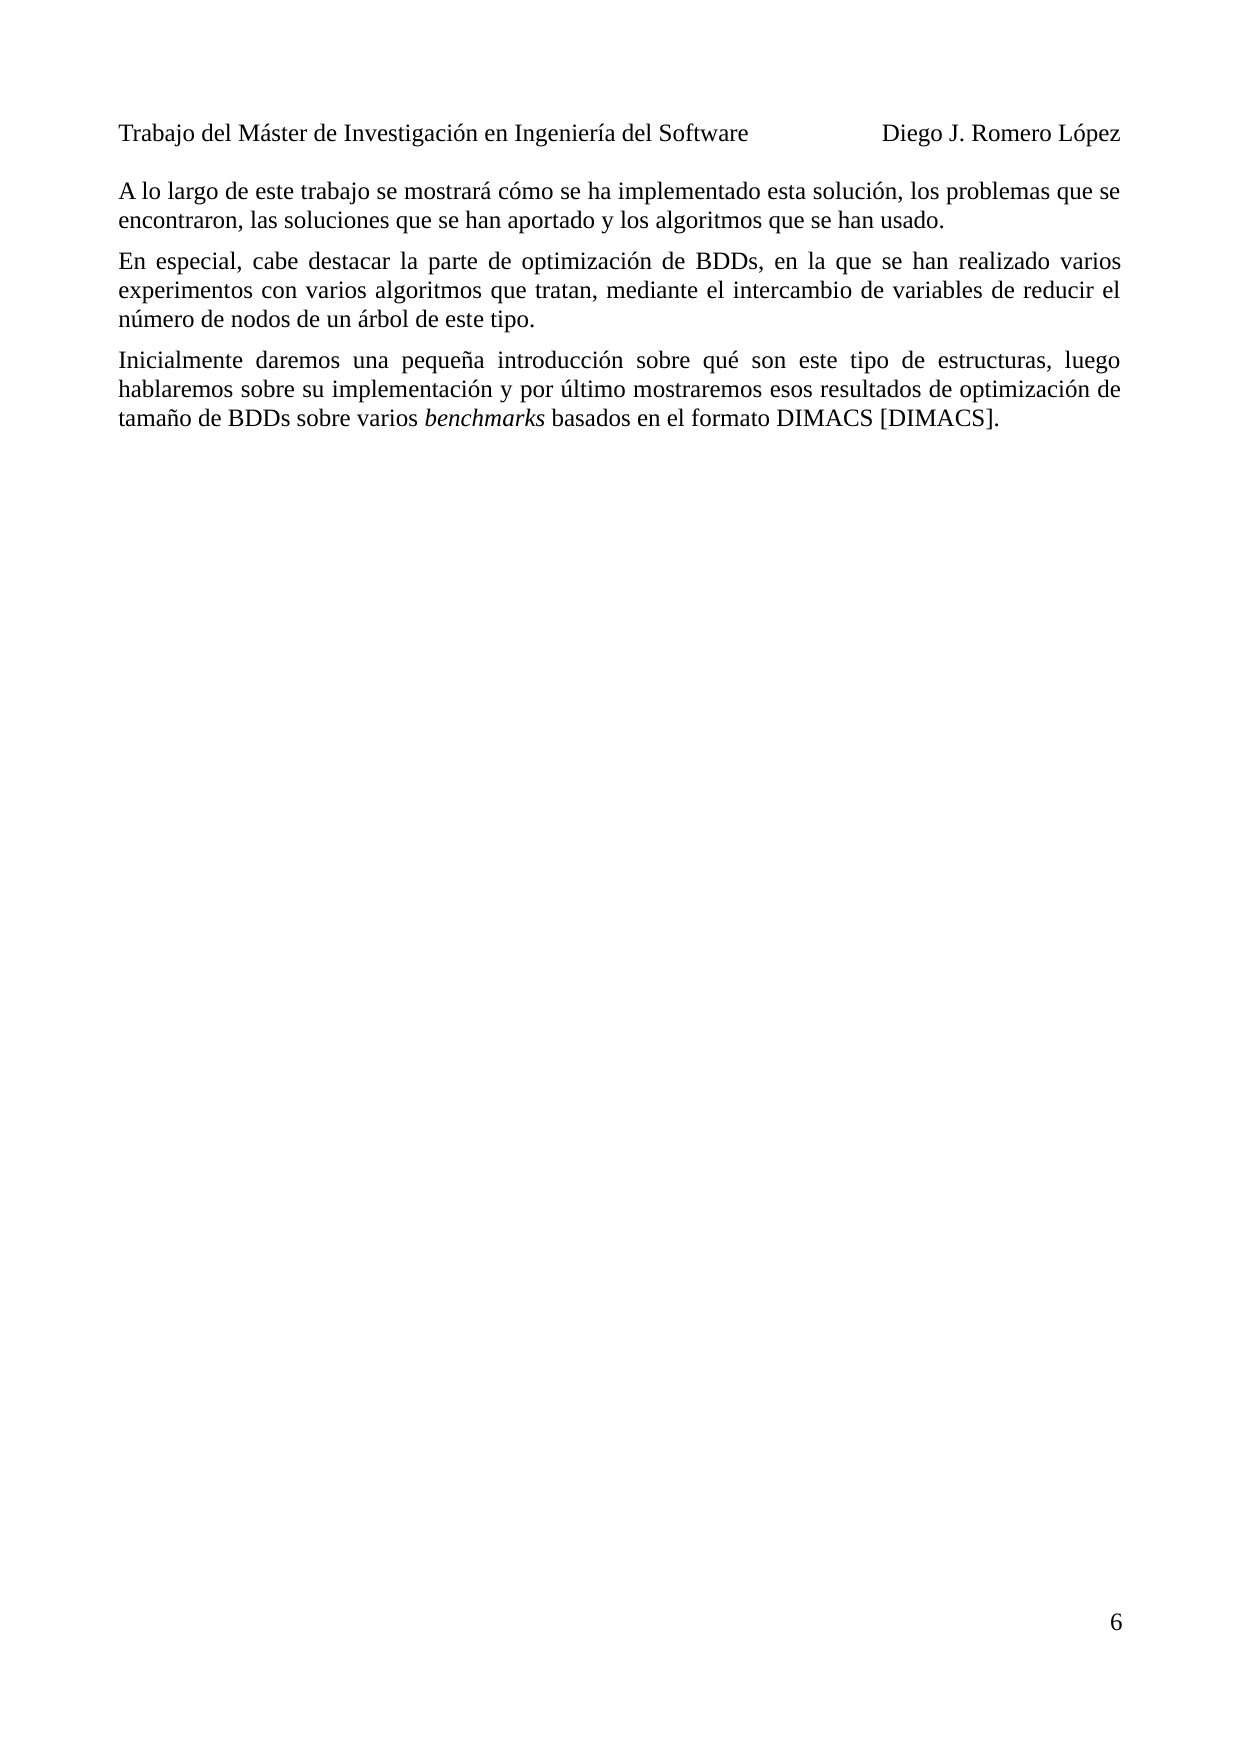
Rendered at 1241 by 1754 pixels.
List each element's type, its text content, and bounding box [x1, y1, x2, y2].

text Inicialmente daremos una pequeña introducción sobre qué son este tipo de estructuras, luego hablaremos sobre su implementación y por último mostraremos esos resultados de optimización de tamaño de BDDs sobre varios benchmarks basados en el formato DIMACS [DIMACS]. [118, 345, 1122, 431]
text En especial, cabe destacar la parte de optimización de BDDs, en la que se han realizado varios experimentos con varios algoritmos que tratan, mediante el intercambio de variables de reducir el número de nodos de un árbol de este tipo. [118, 246, 1122, 333]
text A lo largo de este trabajo se mostrará cómo se ha implementado esta solución, los problemas que se encontraron, las soluciones que se han aportado y los algoritmos que se han usado. [118, 176, 1122, 234]
